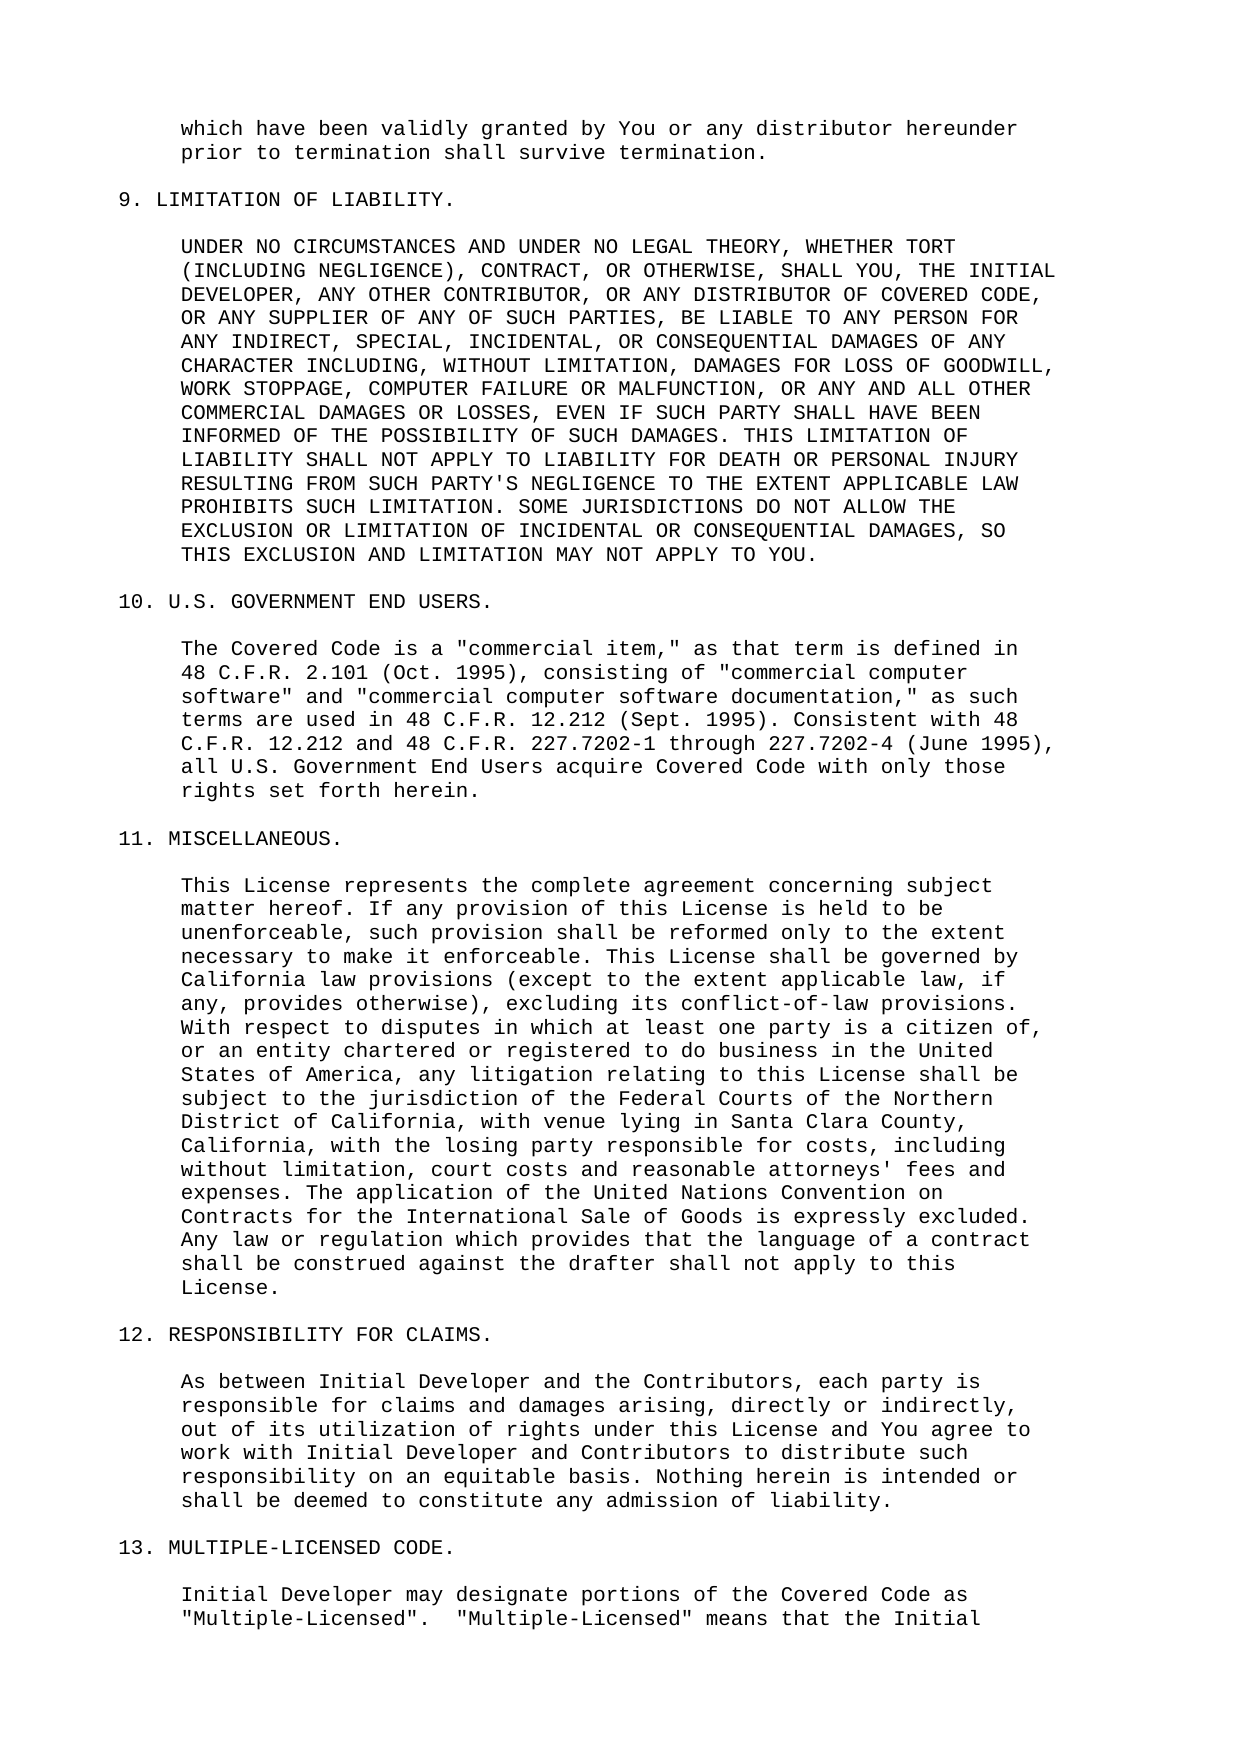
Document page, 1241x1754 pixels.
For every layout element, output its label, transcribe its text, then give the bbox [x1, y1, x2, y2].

text LIABILITY SHALL NOT APPLY TO LIABILITY FOR DEATH OR PERSONAL INJURY [118, 449, 1122, 473]
text DEVELOPER, ANY OTHER CONTRIBUTOR, OR ANY DISTRIBUTOR OF COVERED CODE, [118, 284, 1122, 307]
text RESULTING FROM SUCH PARTY'S NEGLIGENCE TO THE EXTENT APPLICABLE LAW [118, 473, 1122, 496]
text shall be construed against the drafter shall not apply to this [118, 1253, 1122, 1277]
text EXCLUSION OR LIMITATION OF INCIDENTAL OR CONSEQUENTIAL DAMAGES, SO [118, 520, 1122, 544]
text C.F.R. 12.212 and 48 C.F.R. 227.7202-1 through 227.7202-4 (June 1995), [118, 733, 1122, 757]
text 9. LIMITATION OF LIABILITY. [118, 189, 1122, 213]
text License. [118, 1277, 1122, 1300]
text ANY INDIRECT, SPECIAL, INCIDENTAL, OR CONSEQUENTIAL DAMAGES OF ANY [118, 331, 1122, 354]
text Initial Developer may designate portions of the Covered Code as [118, 1584, 1122, 1608]
text THIS EXCLUSION AND LIMITATION MAY NOT APPLY TO YOU. [118, 544, 1122, 567]
text work with Initial Developer and Contributors to distribute such [118, 1442, 1122, 1466]
text OR ANY SUPPLIER OF ANY OF SUCH PARTIES, BE LIABLE TO ANY PERSON FOR [118, 307, 1122, 331]
text COMMERCIAL DAMAGES OR LOSSES, EVEN IF SUCH PARTY SHALL HAVE BEEN [118, 402, 1122, 426]
text UNDER NO CIRCUMSTANCES AND UNDER NO LEGAL THEORY, WHETHER TORT [118, 236, 1122, 260]
text The Covered Code is a "commercial item," as that term is defined in [118, 638, 1122, 662]
text responsibility on an equitable basis. Nothing herein is intended or [118, 1466, 1122, 1489]
text 13. MULTIPLE-LICENSED CODE. [118, 1537, 1122, 1561]
text unenforceable, such provision shall be reformed only to the extent [118, 922, 1122, 946]
text 10. U.S. GOVERNMENT END USERS. [118, 591, 1122, 615]
text or an entity chartered or registered to do business in the United [118, 1040, 1122, 1064]
text With respect to disputes in which at least one party is a citizen of, [118, 1017, 1122, 1040]
text CHARACTER INCLUDING, WITHOUT LIMITATION, DAMAGES FOR LOSS OF GOODWILL, [118, 354, 1122, 378]
text Any law or regulation which provides that the language of a contract [118, 1229, 1122, 1253]
text "Multiple-Licensed". "Multiple-Licensed" means that the Initial [118, 1608, 1122, 1631]
text WORK STOPPAGE, COMPUTER FAILURE OR MALFUNCTION, OR ANY AND ALL OTHER [118, 378, 1122, 402]
text 12. RESPONSIBILITY FOR CLAIMS. [118, 1324, 1122, 1348]
text which have been validly granted by You or any distributor hereunder [118, 118, 1122, 142]
text all U.S. Government End Users acquire Covered Code with only those [118, 757, 1122, 780]
text Contracts for the International Sale of Goods is expressly excluded. [118, 1206, 1122, 1229]
text terms are used in 48 C.F.R. 12.212 (Sept. 1995). Consistent with 48 [118, 709, 1122, 733]
text INFORMED OF THE POSSIBILITY OF SUCH DAMAGES. THIS LIMITATION OF [118, 426, 1122, 449]
text 11. MISCELLANEOUS. [118, 827, 1122, 851]
text subject to the jurisdiction of the Federal Courts of the Northern [118, 1088, 1122, 1111]
text (INCLUDING NEGLIGENCE), CONTRACT, OR OTHERWISE, SHALL YOU, THE INITIAL [118, 260, 1122, 284]
text PROHIBITS SUCH LIMITATION. SOME JURISDICTIONS DO NOT ALLOW THE [118, 496, 1122, 520]
text 48 C.F.R. 2.101 (Oct. 1995), consisting of "commercial computer [118, 662, 1122, 686]
text shall be deemed to constitute any admission of liability. [118, 1489, 1122, 1513]
text rights set forth herein. [118, 780, 1122, 804]
text out of its utilization of rights under this License and You agree to [118, 1419, 1122, 1442]
text This License represents the complete agreement concerning subject [118, 875, 1122, 898]
text software" and "commercial computer software documentation," as such [118, 686, 1122, 709]
text responsible for claims and damages arising, directly or indirectly, [118, 1395, 1122, 1419]
text matter hereof. If any provision of this License is held to be [118, 898, 1122, 922]
text California law provisions (except to the extent applicable law, if [118, 969, 1122, 993]
text any, provides otherwise), excluding its conflict-of-law provisions. [118, 993, 1122, 1017]
text necessary to make it enforceable. This License shall be governed by [118, 946, 1122, 969]
text prior to termination shall survive termination. [118, 142, 1122, 165]
text California, with the losing party responsible for costs, including [118, 1135, 1122, 1158]
text District of California, with venue lying in Santa Clara County, [118, 1111, 1122, 1135]
text expenses. The application of the United Nations Convention on [118, 1182, 1122, 1206]
text States of America, any litigation relating to this License shall be [118, 1064, 1122, 1088]
text As between Initial Developer and the Contributors, each party is [118, 1371, 1122, 1395]
text without limitation, court costs and reasonable attorneys' fees and [118, 1158, 1122, 1182]
